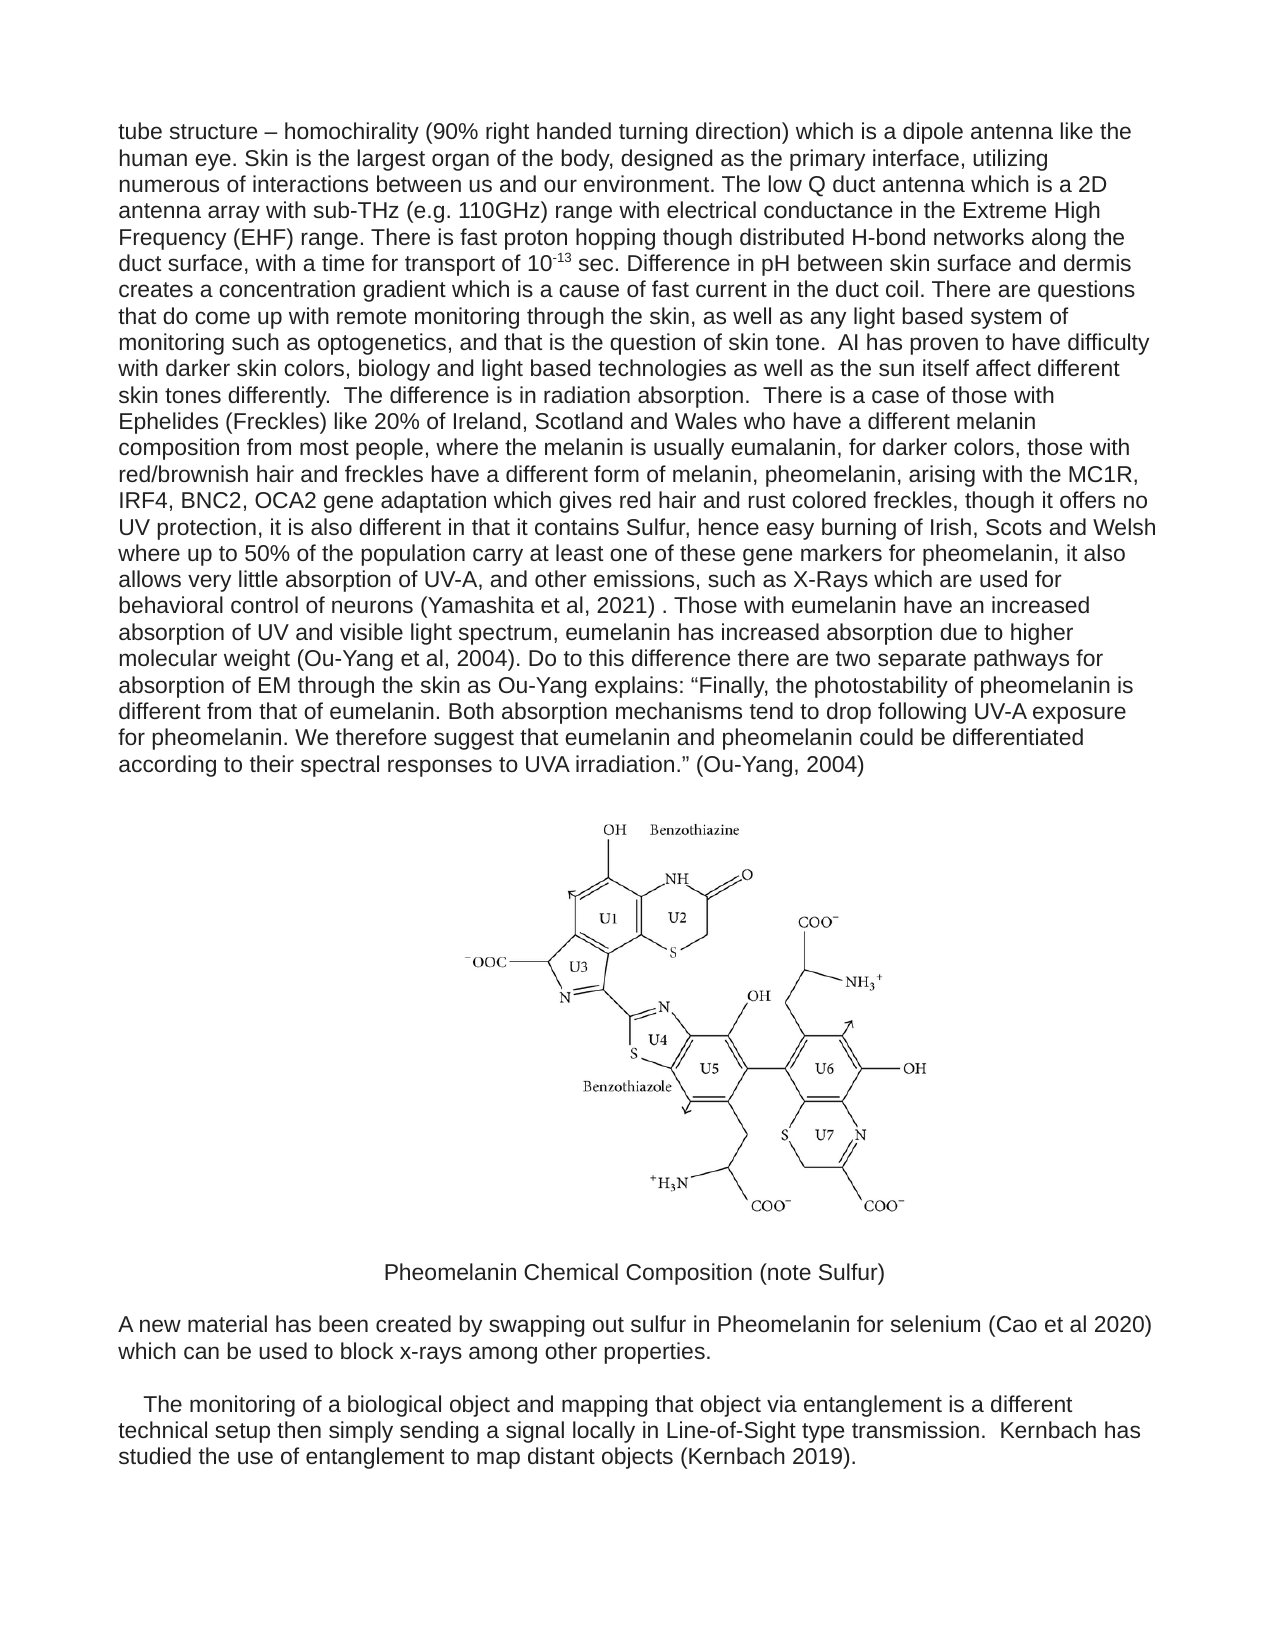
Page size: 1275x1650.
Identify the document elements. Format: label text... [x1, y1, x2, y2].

text A new material has been created by swapping out sulfur in Pheomelanin for selenium (Cao et al 2020) which can be used to block x-rays among other properties. [118, 1311, 1157, 1364]
text The monitoring of a biological object and mapping that object via entanglement is a different technical setup then simply sending a signal locally in Line-of-Sight type transmission. Kernbach has studied the use of entanglement to map distant objects (Kernbach 2019). [118, 1391, 1157, 1469]
text tube structure – homochirality (90% right handed turning direction) which is a dipole antenna like the human eye. Skin is the largest organ of the body, designed as the primary interface, utilizing numerous of interactions between us and our environment. The low Q duct antenna which is a 2D antenna array with sub-THz (e.g. 110GHz) range with electrical conductance in the Extreme High Frequency (EHF) range. There is fast proton hopping though distributed H-bond networks along the duct surface, with a time for transport of 10-13 sec. Difference in pH between skin surface and dermis creates a concentration gradient which is a cause of fast current in the duct coil. There are questions that do come up with remote monitoring through the skin, as well as any light based system of monitoring such as optogenetics, and that is the question of skin tone. AI has proven to have difficulty with darker skin colors, biology and light based technologies as well as the sun itself affect different skin tones differently. The difference is in radiation absorption. There is a case of those with Ephelides (Freckles) like 20% of Ireland, Scotland and Wales who have a different melanin composition from most people, where the melanin is usually eumalanin, for darker colors, those with red/brownish hair and freckles have a different form of melanin, pheomelanin, arising with the MC1R, IRF4, BNC2, OCA2 gene adaptation which gives red hair and rust colored freckles, though it offers no UV protection, it is also different in that it contains Sulfur, hence easy burning of Irish, Scots and Welsh where up to 50% of the population carry at least one of these gene markers for pheomelanin, it also allows very little absorption of UV-A, and other emissions, such as X-Rays which are used for behavioral control of neurons (Yamashita et al, 2021) . Those with eumelanin have an increased absorption of UV and visible light spectrum, eumelanin has increased absorption due to higher molecular weight (Ou-Yang et al, 2004). Do to this difference there are two separate pathways for absorption of EM through the skin as Ou-Yang explains: “Finally, the photostability of pheomelanin is different from that of eumelanin. Both absorption mechanisms tend to drop following UV-A exposure for pheomelanin. We therefore suggest that eumelanin and pheomelanin could be differentiated according to their spectral responses to UVA irradiation.” (Ou-Yang, 2004) [118, 118, 1157, 777]
picture [447, 805, 943, 1233]
text Pheomelanin Chemical Composition (note Sulfur) [118, 1259, 1157, 1285]
